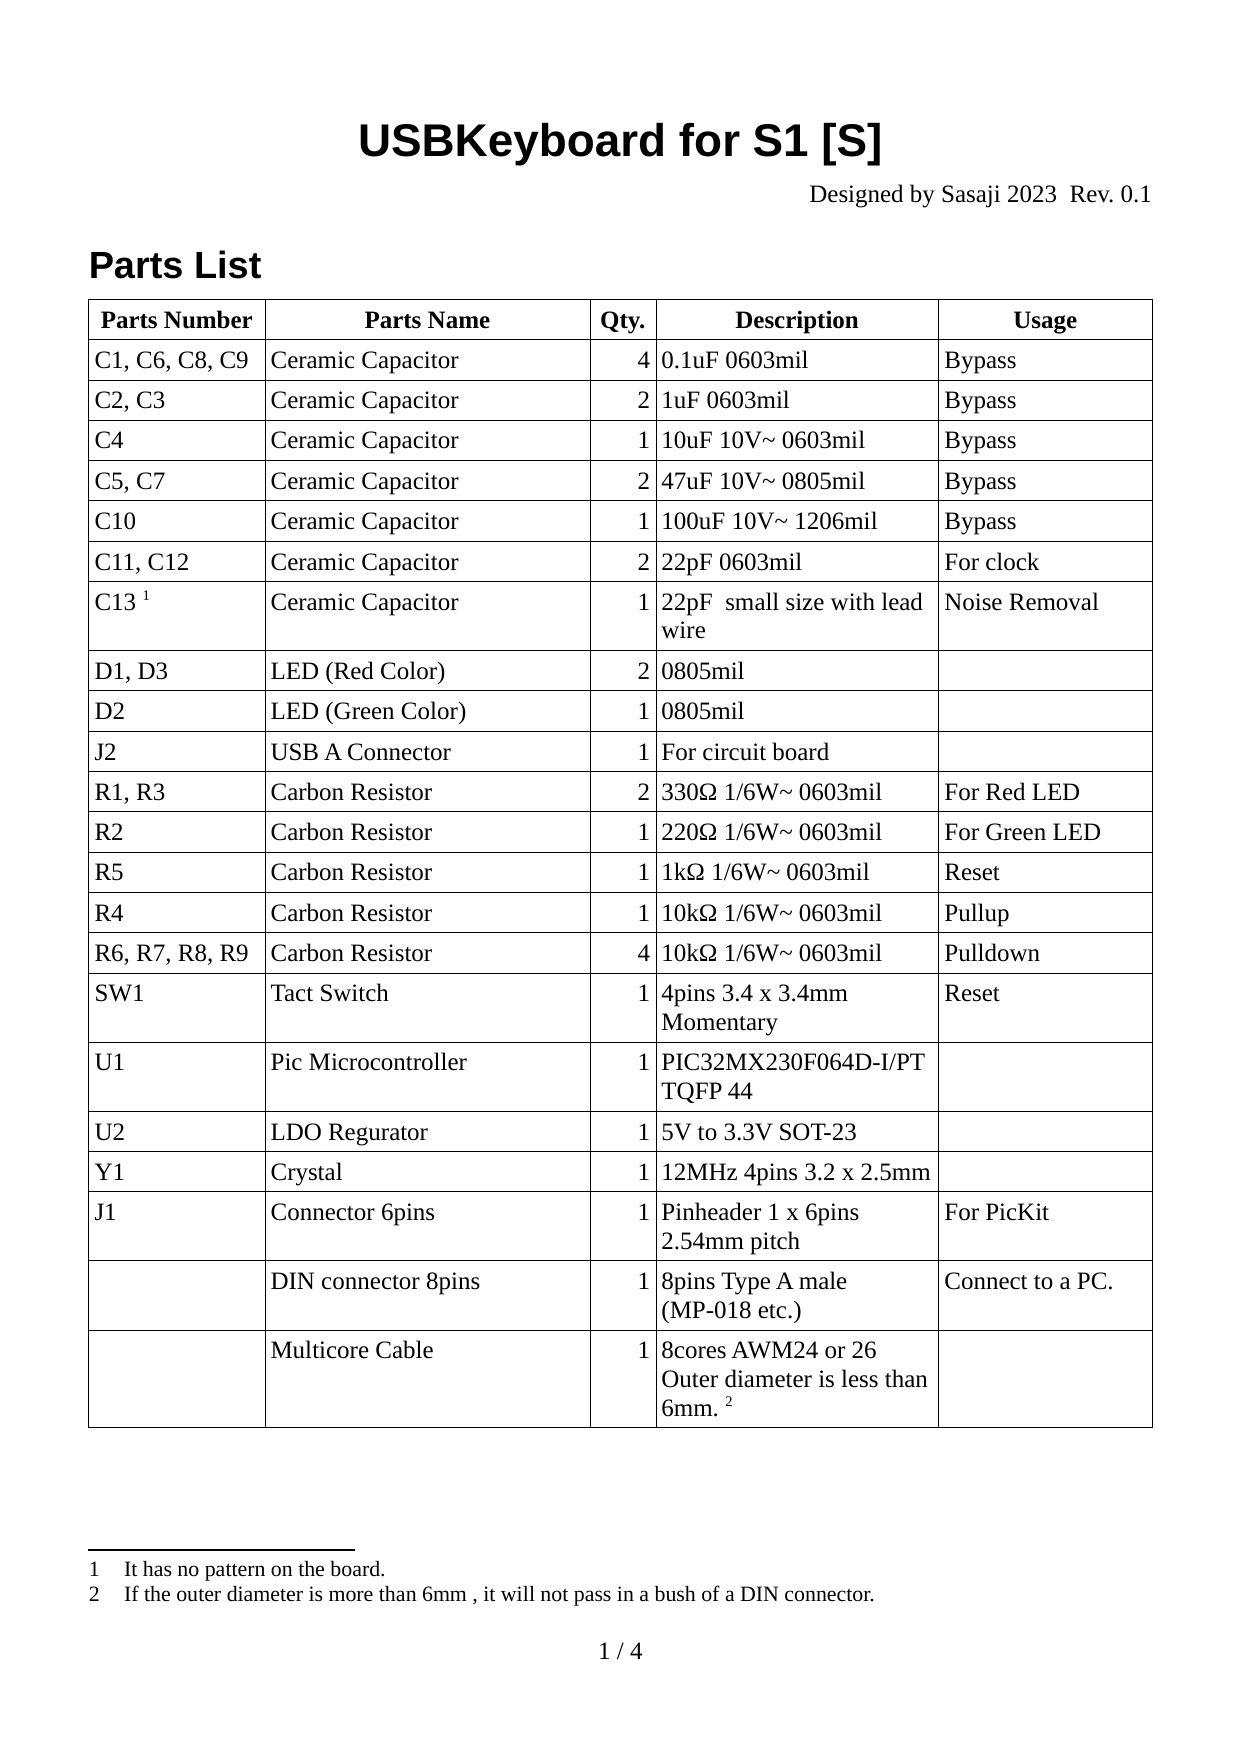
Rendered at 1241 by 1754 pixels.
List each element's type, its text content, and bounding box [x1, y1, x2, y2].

table_header Parts Name [266, 300, 590, 339]
table_cell 8pins Type A male (MP-018 etc.) [657, 1261, 938, 1329]
table_cell LED (Red Color) [266, 651, 590, 690]
table_cell 1 [591, 691, 656, 731]
table_cell Carbon Resistor [266, 893, 590, 932]
table_cell Ceramic Capacitor [266, 421, 590, 460]
table_cell Carbon Resistor [266, 772, 590, 811]
table_cell Carbon Resistor [266, 933, 590, 973]
table_cell Connect to a PC. [939, 1261, 1152, 1329]
table_cell C4 [89, 421, 265, 460]
table_header Qty. [591, 300, 656, 339]
table_cell 1 [591, 812, 656, 852]
table_cell 10kΩ 1/6W~ 0603mil [657, 933, 938, 973]
table_cell [89, 1331, 265, 1427]
table_cell R2 [89, 812, 265, 852]
table_cell LDO Regurator [266, 1112, 590, 1151]
table_cell For clock [939, 542, 1152, 581]
table_cell C11, C12 [89, 542, 265, 581]
table_cell 220Ω 1/6W~ 0603mil [657, 812, 938, 852]
table_cell Bypass [939, 340, 1152, 379]
table_cell R6, R7, R8, R9 [89, 933, 265, 973]
table_cell SW1 [89, 974, 265, 1042]
table_cell 1 [591, 1152, 656, 1191]
table_cell For PicKit [939, 1192, 1152, 1260]
table_cell Ceramic Capacitor [266, 461, 590, 500]
table_header Description [657, 300, 938, 339]
table_cell D2 [89, 691, 265, 731]
table_cell 2 [591, 772, 656, 811]
table_cell Carbon Resistor [266, 812, 590, 852]
table_cell 10kΩ 1/6W~ 0603mil [657, 893, 938, 932]
table_cell 47uF 10V~ 0805mil [657, 461, 938, 500]
table_cell Pinheader 1 x 6pins 2.54mm pitch [657, 1192, 938, 1260]
table_cell Ceramic Capacitor [266, 381, 590, 420]
table_cell [939, 691, 1152, 731]
table_cell For Red LED [939, 772, 1152, 811]
table_cell Connector 6pins [266, 1192, 590, 1260]
table_cell 1 [591, 974, 656, 1042]
table_cell C5, C7 [89, 461, 265, 500]
table_cell Pic Microcontroller [266, 1043, 590, 1111]
table_cell R1, R3 [89, 772, 265, 811]
table_cell [939, 1112, 1152, 1151]
table_cell [939, 1152, 1152, 1191]
title USBKeyboard for S1 [S] [88, 113, 1152, 166]
table_cell DIN connector 8pins [266, 1261, 590, 1329]
table_cell 2 [591, 461, 656, 500]
table_cell Bypass [939, 381, 1152, 420]
table_cell 100uF 10V~ 1206mil [657, 501, 938, 541]
table_cell 1 [591, 1261, 656, 1329]
table_cell 330Ω 1/6W~ 0603mil [657, 772, 938, 811]
table_cell 8cores AWM24 or 26 Outer diameter is less than 6mm. [657, 1331, 938, 1427]
table_cell 4pins 3.4 x 3.4mm Momentary [657, 974, 938, 1042]
table_cell Multicore Cable [266, 1331, 590, 1427]
table_cell [939, 651, 1152, 690]
table_cell Ceramic Capacitor [266, 542, 590, 581]
table_cell C10 [89, 501, 265, 541]
table_cell U2 [89, 1112, 265, 1151]
table_cell 1 [591, 582, 656, 650]
table_cell 2 [591, 651, 656, 690]
table_cell J1 [89, 1192, 265, 1260]
table_cell 2 [591, 542, 656, 581]
table_cell Noise Removal [939, 582, 1152, 650]
table_cell 4 [591, 340, 656, 379]
table_cell C13 [89, 582, 265, 650]
table_cell Tact Switch [266, 974, 590, 1042]
table_cell 0805mil [657, 691, 938, 731]
table_cell Bypass [939, 461, 1152, 500]
table_cell Ceramic Capacitor [266, 501, 590, 541]
table_cell 4 [591, 933, 656, 973]
table_cell 1 [591, 501, 656, 541]
table_cell 5V to 3.3V SOT-23 [657, 1112, 938, 1151]
table_cell 22pF 0603mil [657, 542, 938, 581]
table_cell R5 [89, 853, 265, 892]
table_cell Bypass [939, 421, 1152, 460]
table_cell 1 [591, 1112, 656, 1151]
table_cell 1kΩ 1/6W~ 0603mil [657, 853, 938, 892]
table_cell U1 [89, 1043, 265, 1111]
table_cell [939, 1043, 1152, 1111]
table_cell Ceramic Capacitor [266, 340, 590, 379]
table_cell 1 [591, 421, 656, 460]
table_cell 0805mil [657, 651, 938, 690]
table_cell For circuit board [657, 732, 938, 771]
table_cell 1 [591, 1043, 656, 1111]
table_cell 1 [591, 1331, 656, 1427]
table_cell Carbon Resistor [266, 853, 590, 892]
table_cell Y1 [89, 1152, 265, 1191]
table_cell 1 [591, 1192, 656, 1260]
table_cell 12MHz 4pins 3.2 x 2.5mm [657, 1152, 938, 1191]
table_cell Reset [939, 853, 1152, 892]
text Designed by Sasaji 2023 Rev. 0.1 [88, 179, 1152, 207]
table_cell For Green LED [939, 812, 1152, 852]
table_cell J2 [89, 732, 265, 771]
table_cell [89, 1261, 265, 1329]
table_cell [939, 732, 1152, 771]
table_cell Crystal [266, 1152, 590, 1191]
table_cell [939, 1331, 1152, 1427]
table_cell PIC32MX230F064D-I/PT TQFP 44 [657, 1043, 938, 1111]
table_cell 1 [591, 893, 656, 932]
subtitle Parts List [88, 243, 1152, 286]
table_cell C2, C3 [89, 381, 265, 420]
table_cell 1 [591, 853, 656, 892]
table_cell 1uF 0603mil [657, 381, 938, 420]
table_cell Ceramic Capacitor [266, 582, 590, 650]
table_cell Pulldown [939, 933, 1152, 973]
table_cell 2 [591, 381, 656, 420]
table_cell USB A Connector [266, 732, 590, 771]
table_cell D1, D3 [89, 651, 265, 690]
table_cell LED (Green Color) [266, 691, 590, 731]
table_cell Reset [939, 974, 1152, 1042]
table_cell 10uF 10V~ 0603mil [657, 421, 938, 460]
table_cell R4 [89, 893, 265, 932]
table_cell 1 [591, 732, 656, 771]
table_cell Bypass [939, 501, 1152, 541]
table_cell C1, C6, C8, C9 [89, 340, 265, 379]
table_cell 22pF small size with lead wire [657, 582, 938, 650]
table_cell Pullup [939, 893, 1152, 932]
table_header Parts Number [89, 300, 265, 339]
table_header Usage [939, 300, 1152, 339]
table_cell 0.1uF 0603mil [657, 340, 938, 379]
